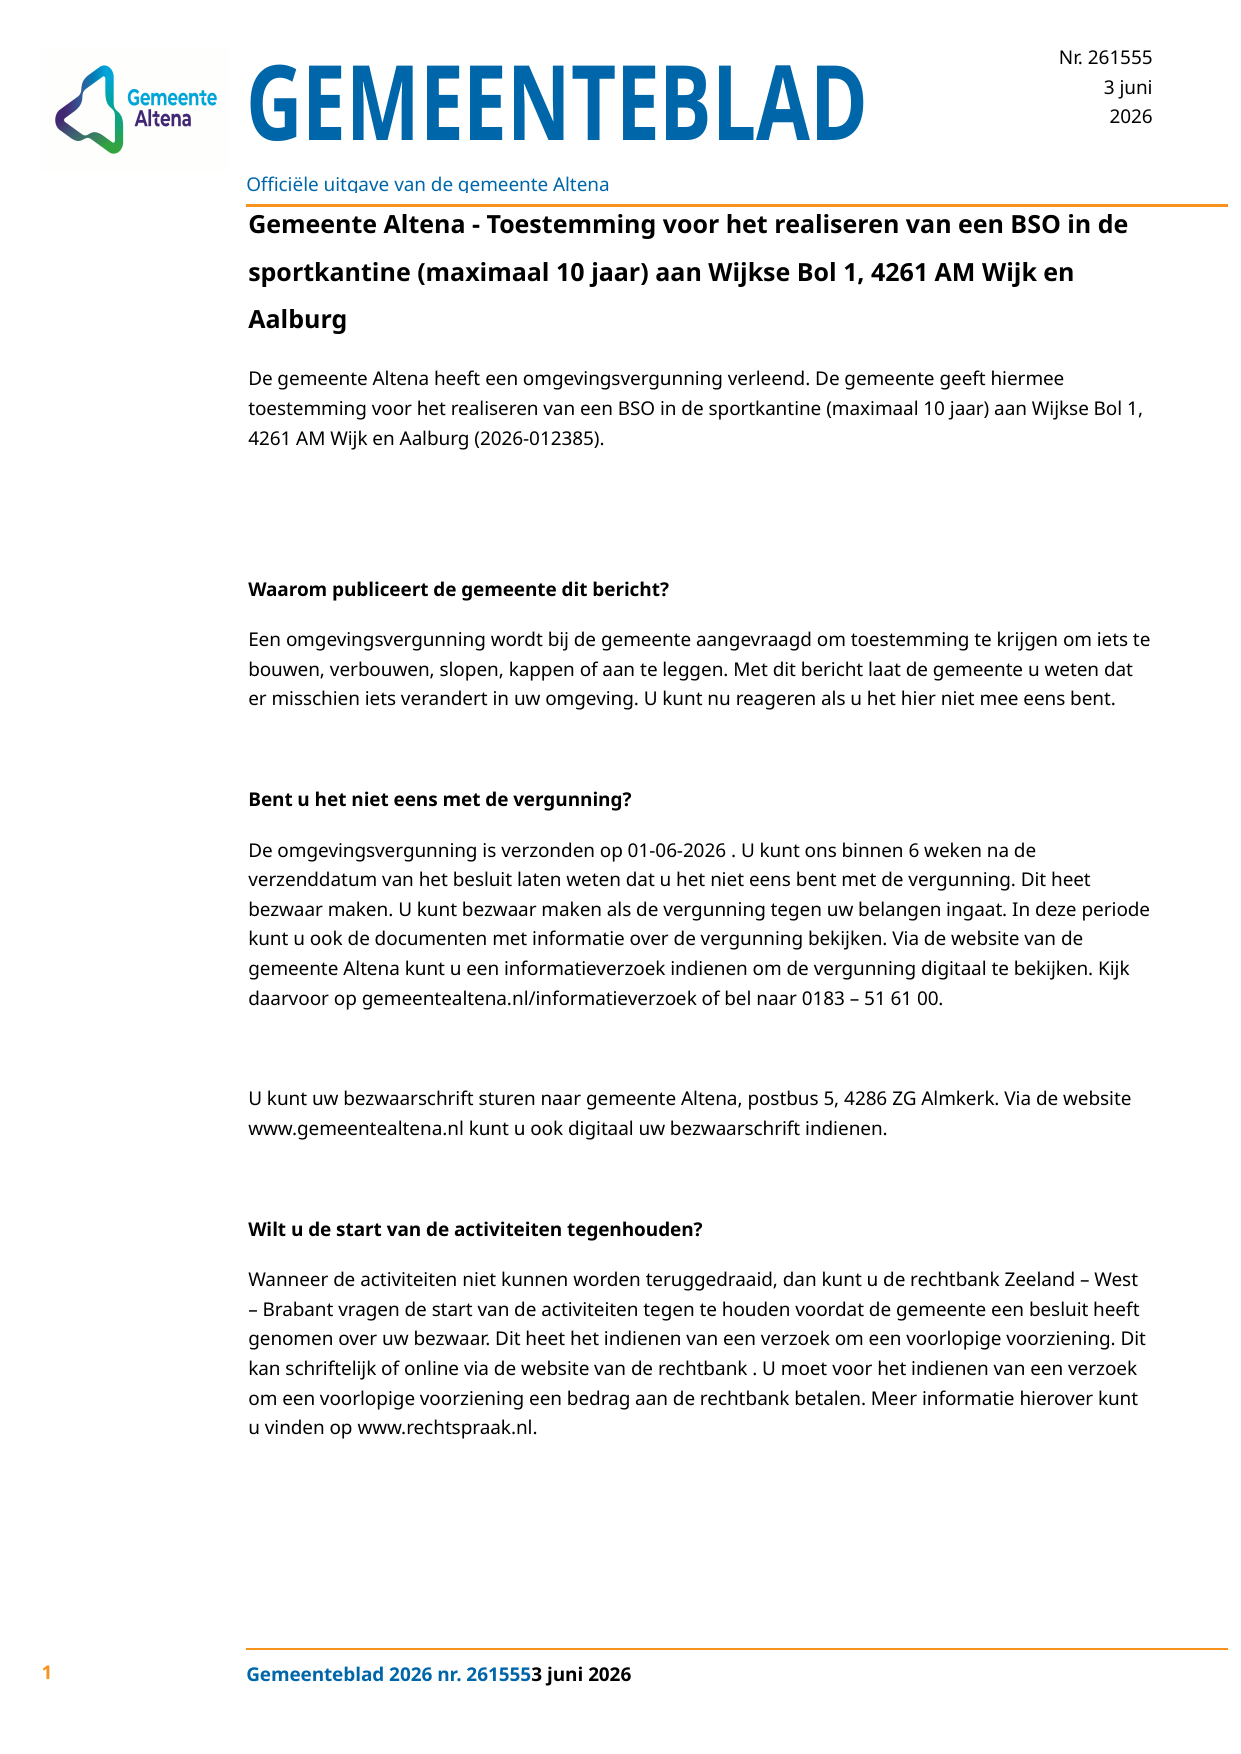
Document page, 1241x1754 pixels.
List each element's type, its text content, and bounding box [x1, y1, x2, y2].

text Gemeente Altena - Toestemming voor het realiseren van een BSO in de sportkantine (maximaal 10 jaar) aan Wijkse Bol 1, 4261 AM Wijk en Aalburg [248, 207, 1152, 336]
text Een omgevingsvergunning wordt bij de gemeente aangevraagd om toestemming te krijgen om iets te bouwen, verbouwen, slopen, kappen of aan te leggen. Met dit bericht laat de gemeente u weten dat er misschien iets verandert in uw omgeving. U kunt nu reageren als u het hier niet mee eens bent. [248, 626, 1152, 711]
text U kunt uw bezwaarschrift sturen naar gemeente Altena, postbus 5, 4286 ZG Almkerk. Via de website www.gemeentealtena.nl kunt u ook digitaal uw bezwaarschrift indienen. [248, 1086, 1152, 1141]
text Bent u het niet eens met de vergunning? [248, 786, 1152, 812]
text Wilt u de start van de activiteiten tegenhouden? [248, 1216, 1152, 1242]
text De gemeente Altena heeft een omgevingsvergunning verleend. De gemeente geeft hiermee toestemming voor het realiseren van een BSO in de sportkantine (maximaal 10 jaar) aan Wijkse Bol 1, 4261 AM Wijk en Aalburg (2026-012385). [248, 366, 1152, 450]
picture [41, 47, 231, 172]
text De omgevingsvergunning is verzonden op 01-06-2026 . U kunt ons binnen 6 weken na de verzenddatum van het besluit laten weten dat u het niet eens bent met de vergunning. Dit heet bezwaar maken. U kunt bezwaar maken als de vergunning tegen uw belangen ingaat. In deze periode kunt u ook de documenten met informatie over de vergunning bekijken. Via de website van de gemeente Altena kunt u een informatieverzoek indienen om de vergunning digitaal te bekijken. Kijk daarvoor op gemeentealtena.nl/informatieverzoek of bel naar 0183 – 51 61 00. [248, 837, 1152, 1010]
text Wanneer de activiteiten niet kunnen worden teruggedraaid, dan kunt u de rechtbank Zeeland – West – Brabant vragen de start van de activiteiten tegen te houden voordat de gemeente een besluit heeft genomen over uw bezwaar. Dit heet het indienen van een verzoek om een voorlopige voorziening. Dit kan schriftelijk of online via de website van de rechtbank . U moet voor het indienen van een verzoek om een voorlopige voorziening een bedrag aan de rechtbank betalen. Meer informatie hierover kunt u vinden op www.rechtspraak.nl. [248, 1266, 1152, 1440]
text Waarom publiceert de gemeente dit bericht? [248, 576, 1152, 602]
